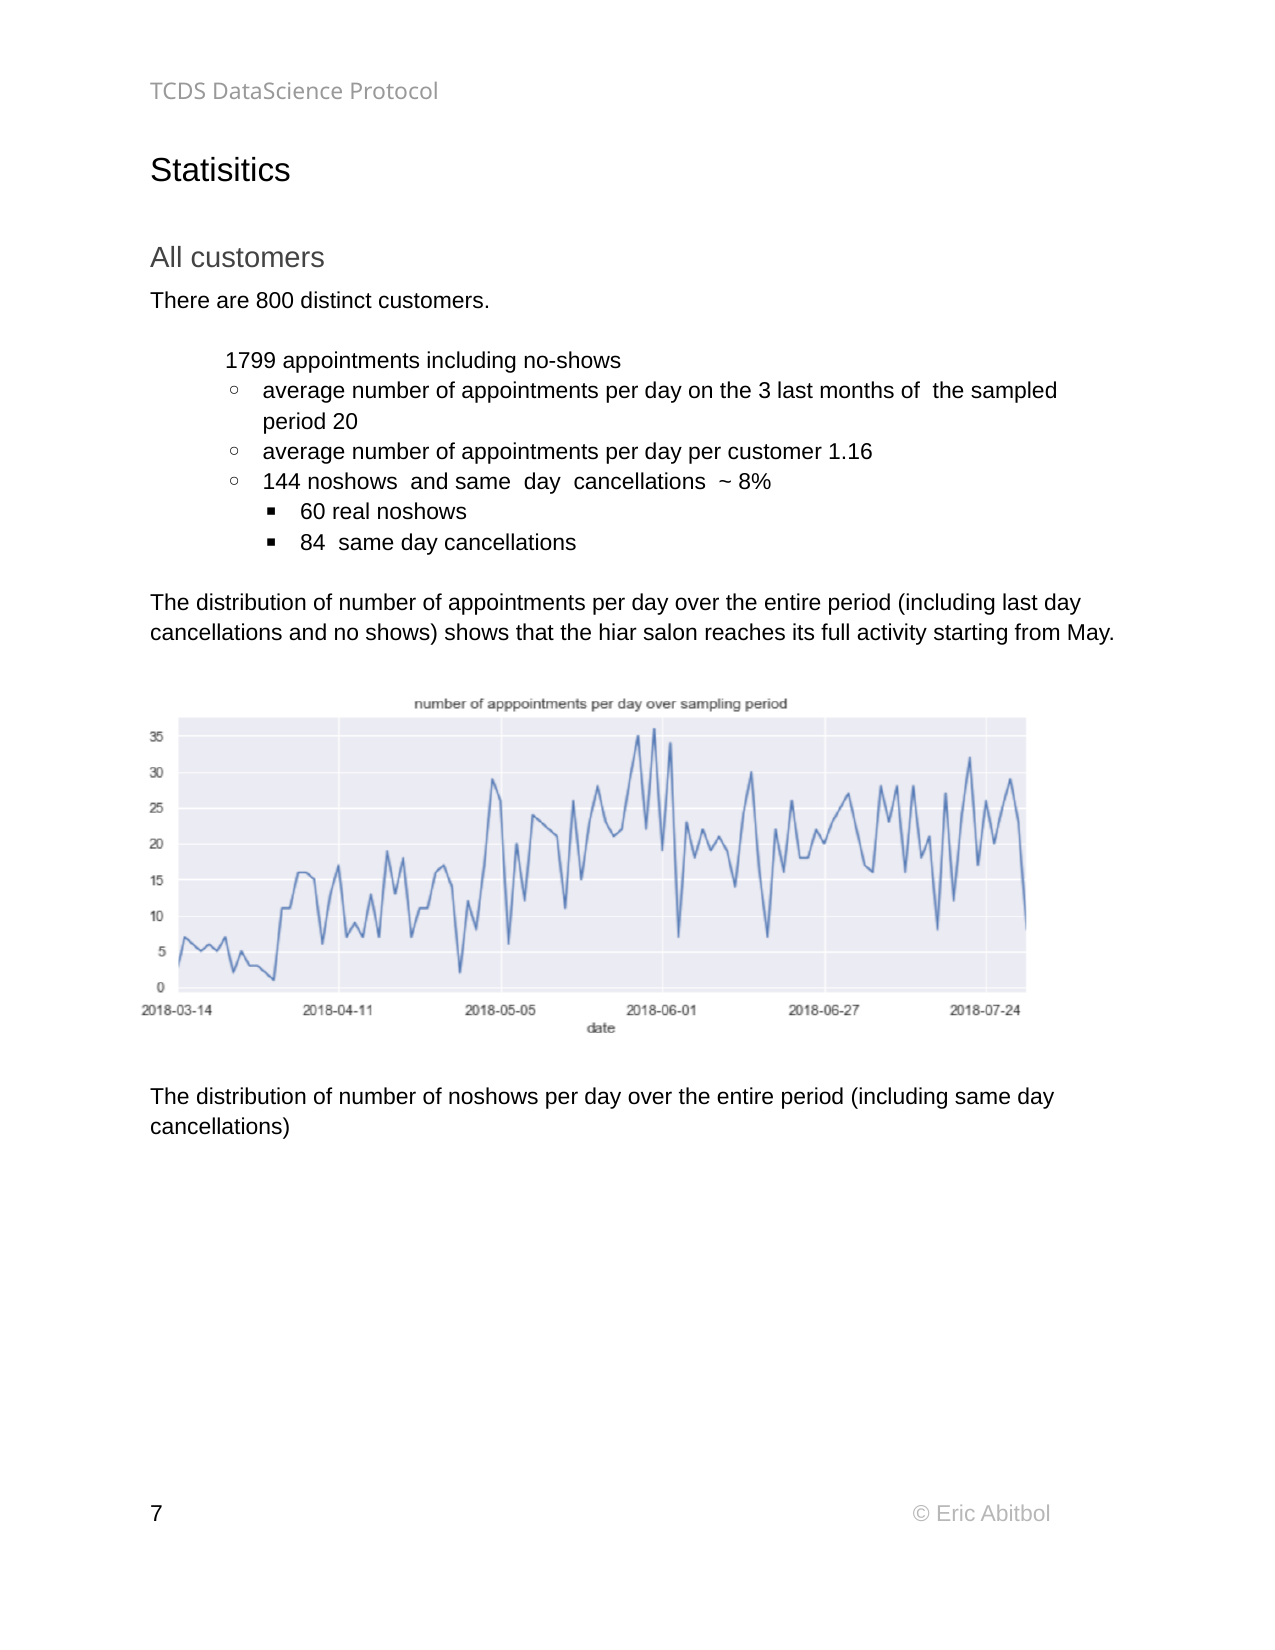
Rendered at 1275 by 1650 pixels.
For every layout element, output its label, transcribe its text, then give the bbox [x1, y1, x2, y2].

list 144 noshows and same day cancellations ~ 8% [225, 468, 1125, 494]
text There are 800 distinct customers. [150, 287, 1125, 313]
text The distribution of number of noshows per day over the entire period (including same day cancellations) [150, 1083, 1125, 1139]
picture [118, 679, 1157, 1049]
list 84 same day cancellations [262, 528, 1125, 555]
list 60 real noshows [262, 498, 1125, 525]
text The distribution of number of appointments per day over the entire period (including last day cancellations and no shows) shows that the hiar salon reaches its full activity starting from May. [150, 589, 1125, 646]
list average number of appointments per day per customer 1.16 [225, 438, 1125, 464]
subtitle All customers [150, 240, 1125, 273]
list average number of appointments per day on the 3 last months of the sampled period 20 [225, 377, 1125, 434]
subtitle Statisitics [150, 150, 1125, 188]
list 1799 appointments including no-shows [187, 347, 1125, 374]
